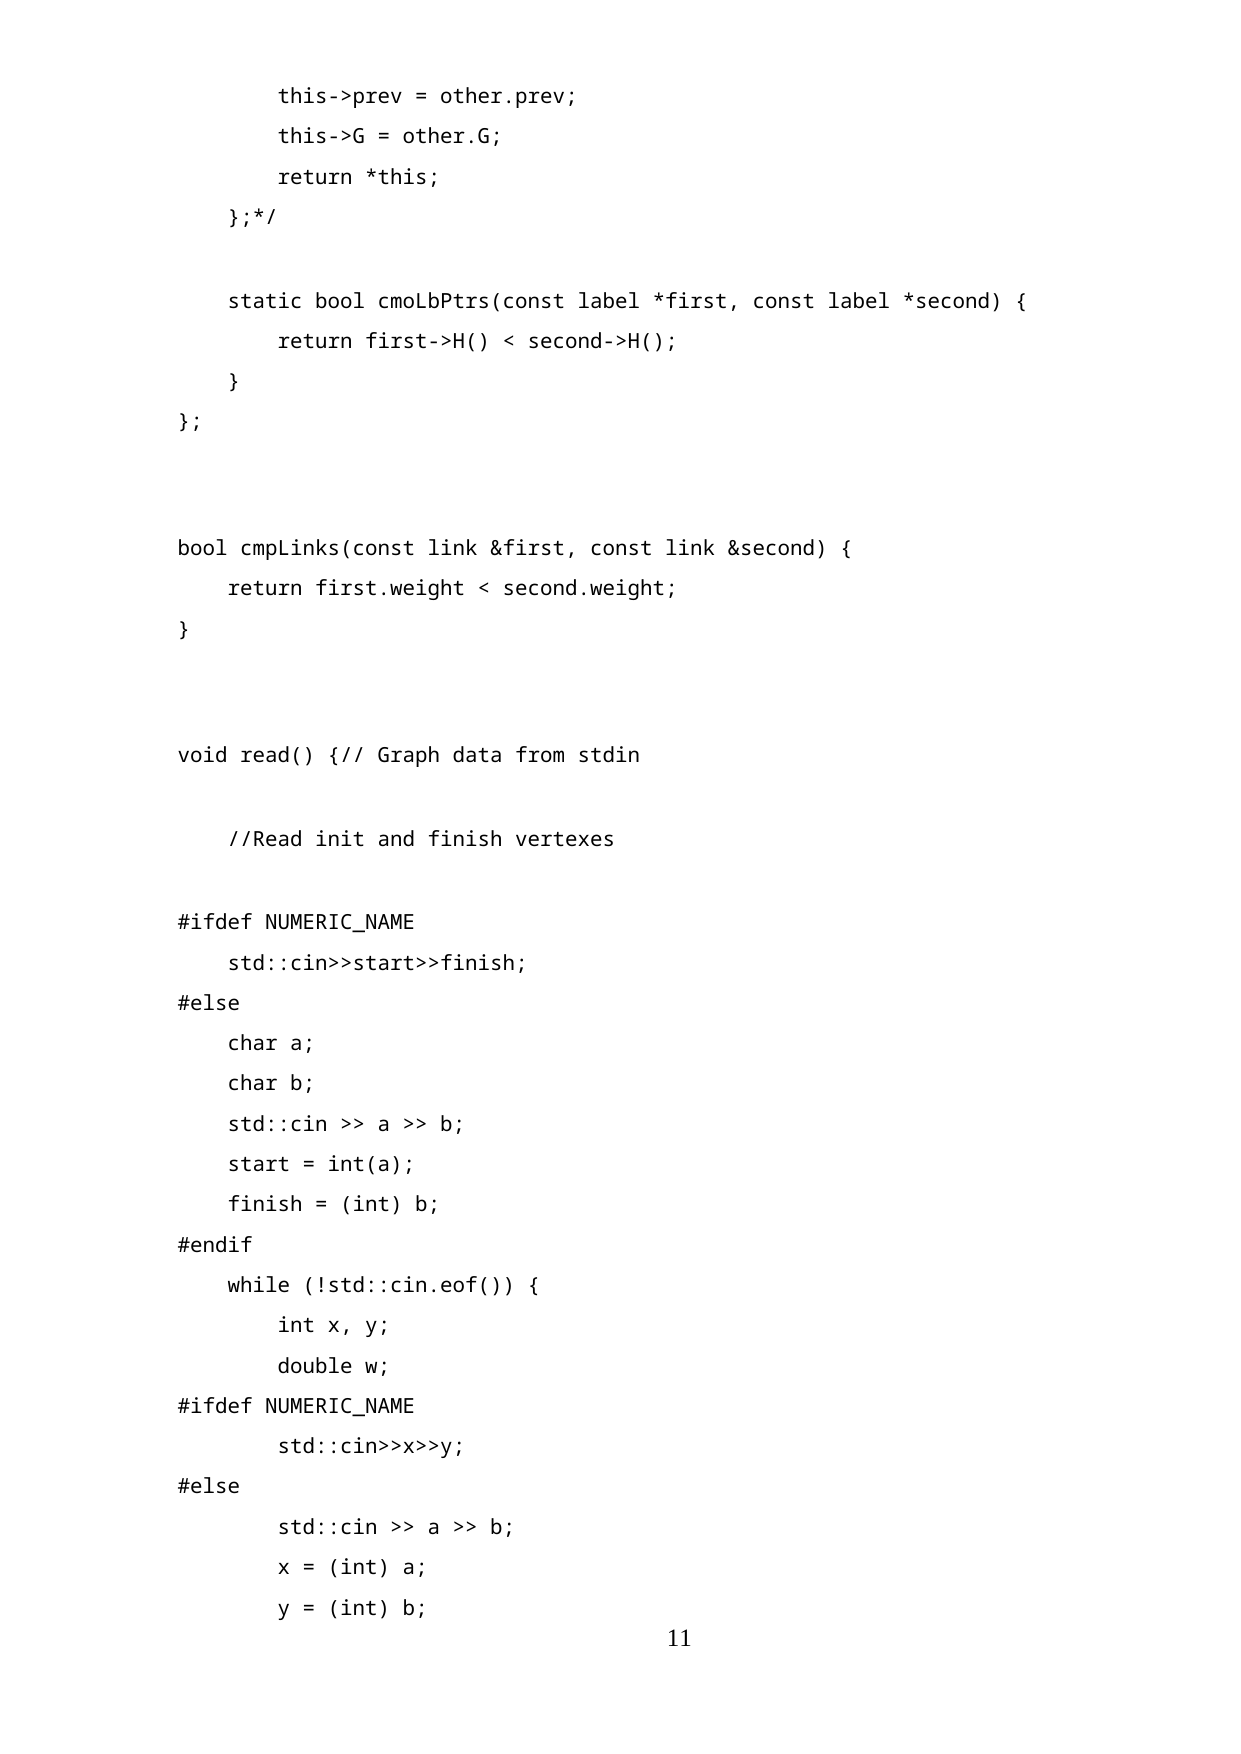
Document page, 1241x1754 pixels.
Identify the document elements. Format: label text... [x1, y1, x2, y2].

text #else [177, 1472, 1181, 1500]
text void read() {// Graph data from stdin [177, 740, 1181, 769]
text return *this; [177, 162, 1181, 190]
text std::cin >> a >> b; [177, 1512, 1181, 1540]
text this->prev = other.prev; [177, 81, 1181, 110]
text }; [177, 407, 1181, 435]
text std::cin>>start>>finish; [177, 948, 1181, 976]
text bool cmpLinks(const link &first, const link &second) { [177, 533, 1181, 562]
text #endif [177, 1230, 1181, 1258]
text std::cin >> a >> b; [177, 1109, 1181, 1137]
text //Read init and finish vertexes [177, 824, 1181, 852]
text return first->H() < second->H(); [177, 326, 1181, 354]
text #ifdef NUMERIC_NAME [177, 907, 1181, 936]
text this->G = other.G; [177, 122, 1181, 150]
text double w; [177, 1351, 1181, 1379]
text int x, y; [177, 1310, 1181, 1339]
text while (!std::cin.eof()) { [177, 1270, 1181, 1298]
text return first.weight < second.weight; [177, 573, 1181, 602]
text };*/ [177, 202, 1181, 231]
text #ifdef NUMERIC_NAME [177, 1391, 1181, 1419]
text std::cin>>x>>y; [177, 1431, 1181, 1460]
text static bool cmoLbPtrs(const label *first, const label *second) { [177, 286, 1181, 314]
text #else [177, 988, 1181, 1016]
text y = (int) b; [177, 1593, 1181, 1621]
text x = (int) a; [177, 1552, 1181, 1581]
text char a; [177, 1028, 1181, 1057]
text finish = (int) b; [177, 1189, 1181, 1218]
text char b; [177, 1068, 1181, 1097]
text } [177, 614, 1181, 642]
text } [177, 366, 1181, 395]
text start = int(a); [177, 1149, 1181, 1178]
